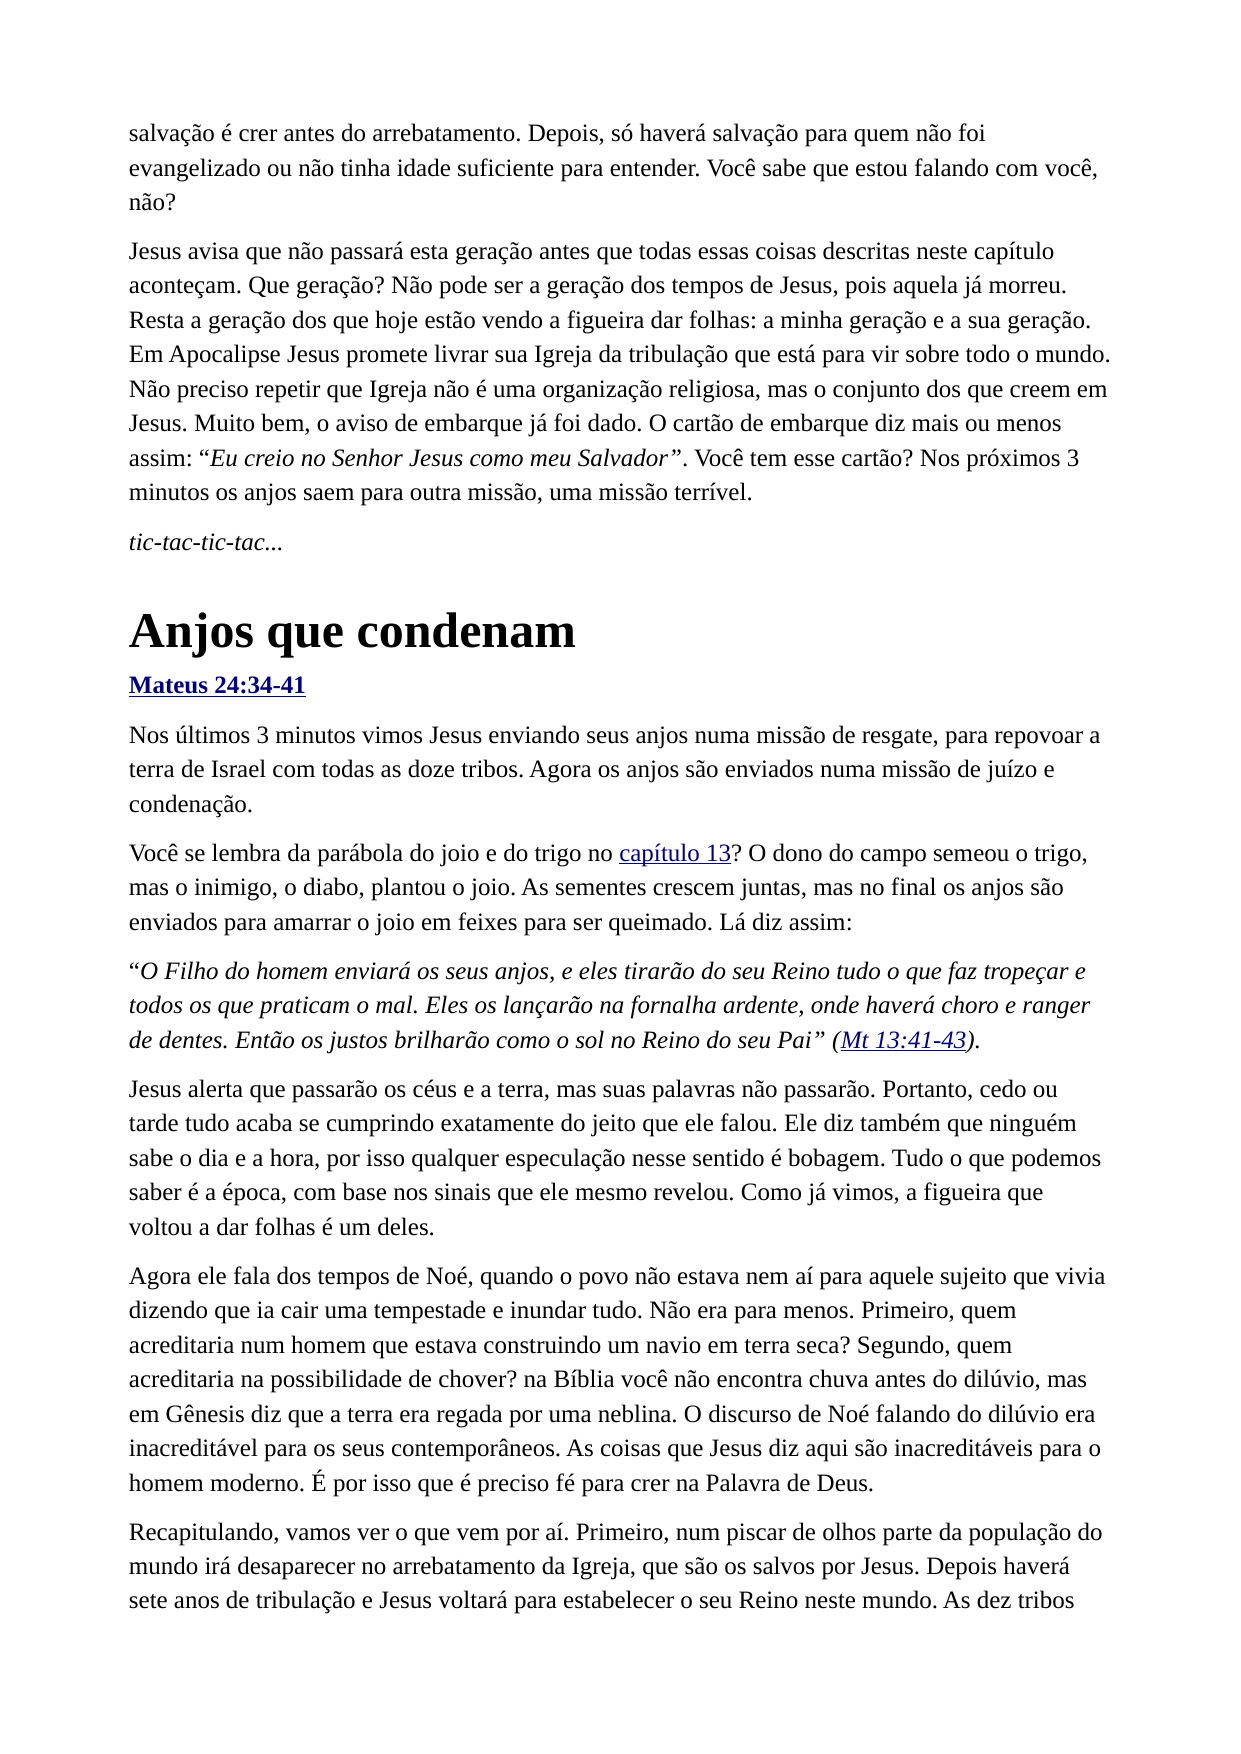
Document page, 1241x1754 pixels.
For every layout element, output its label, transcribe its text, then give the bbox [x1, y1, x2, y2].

text Você se lembra da parábola do joio e do trigo no capítulo 13? O dono do campo semeou o trigo, mas o inimigo, o diabo, plantou o joio. As sementes crescem juntas, mas no final os anjos são enviados para amarrar o joio em feixes para ser queimado. Lá diz assim: [129, 838, 1111, 935]
text Jesus avisa que não passará esta geração antes que todas essas coisas descritas neste capítulo aconteçam. Que geração? Não pode ser a geração dos tempos de Jesus, pois aquela já morreu. Resta a geração dos que hoje estão vendo a figueira dar folhas: a minha geração e a sua geração. Em Apocalipse Jesus promete livrar sua Igreja da tribulação que está para vir sobre todo o mundo. Não preciso repetir que Igreja não é uma organização religiosa, mas o conjunto dos que creem em Jesus. Muito bem, o aviso de embarque já foi dado. O cartão de embarque diz mais ou menos assim: “Eu creio no Senhor Jesus como meu Salvador”. Você tem esse cartão? Nos próximos 3 minutos os anjos saem para outra missão, uma missão terrível. [129, 236, 1111, 506]
text Recapitulando, vamos ver o que vem por aí. Primeiro, num piscar de olhos parte da população do mundo irá desaparecer no arrebatamento da Igreja, que são os salvos por Jesus. Depois haverá sete anos de tribulação e Jesus voltará para estabelecer o seu Reino neste mundo. As dez tribos [129, 1517, 1111, 1614]
subtitle Anjos que condenam [129, 601, 1111, 658]
text “O Filho do homem enviará os seus anjos, e eles tirarão do seu Reino tudo o que faz tropeçar e todos os que praticam o mal. Eles os lançarão na fornalha ardente, onde haverá choro e ranger de dentes. Então os justos brilharão como o sol no Reino do seu Pai” (Mt 13:41-43). [129, 956, 1111, 1053]
text Jesus alerta que passarão os céus e a terra, mas suas palavras não passarão. Portanto, cedo ou tarde tudo acaba se cumprindo exatamente do jeito que ele falou. Ele diz também que ninguém sabe o dia e a hora, por isso qualquer especulação nesse sentido é bobagem. Tudo o que podemos saber é a época, com base nos sinais que ele mesmo revelou. Como já vimos, a figueira que voltou a dar folhas é um deles. [129, 1074, 1111, 1240]
text tic-tac-tic-tac... [129, 527, 1111, 555]
text Mateus 24:34-41 [129, 671, 1111, 699]
text Agora ele fala dos tempos de Noé, quando o povo não estava nem aí para aquele sujeito que vivia dizendo que ia cair uma tempestade e inundar tudo. Não era para menos. Primeiro, quem acreditaria num homem que estava construindo um navio em terra seca? Segundo, quem acreditaria na possibilidade de chover? na Bíblia você não encontra chuva antes do dilúvio, mas em Gênesis diz que a terra era regada por uma neblina. O discurso de Noé falando do dilúvio era inacreditável para os seus contemporâneos. As coisas que Jesus diz aqui são inacreditáveis para o homem moderno. É por isso que é preciso fé para crer na Palavra de Deus. [129, 1261, 1111, 1496]
text Nos últimos 3 minutos vimos Jesus enviando seus anjos numa missão de resgate, para repovoar a terra de Israel com todas as doze tribos. Agora os anjos são enviados numa missão de juízo e condenação. [129, 720, 1111, 817]
text salvação é crer antes do arrebatamento. Depois, só haverá salvação para quem não foi evangelizado ou não tinha idade suficiente para entender. Você sabe que estou falando com você, não? [129, 118, 1111, 216]
